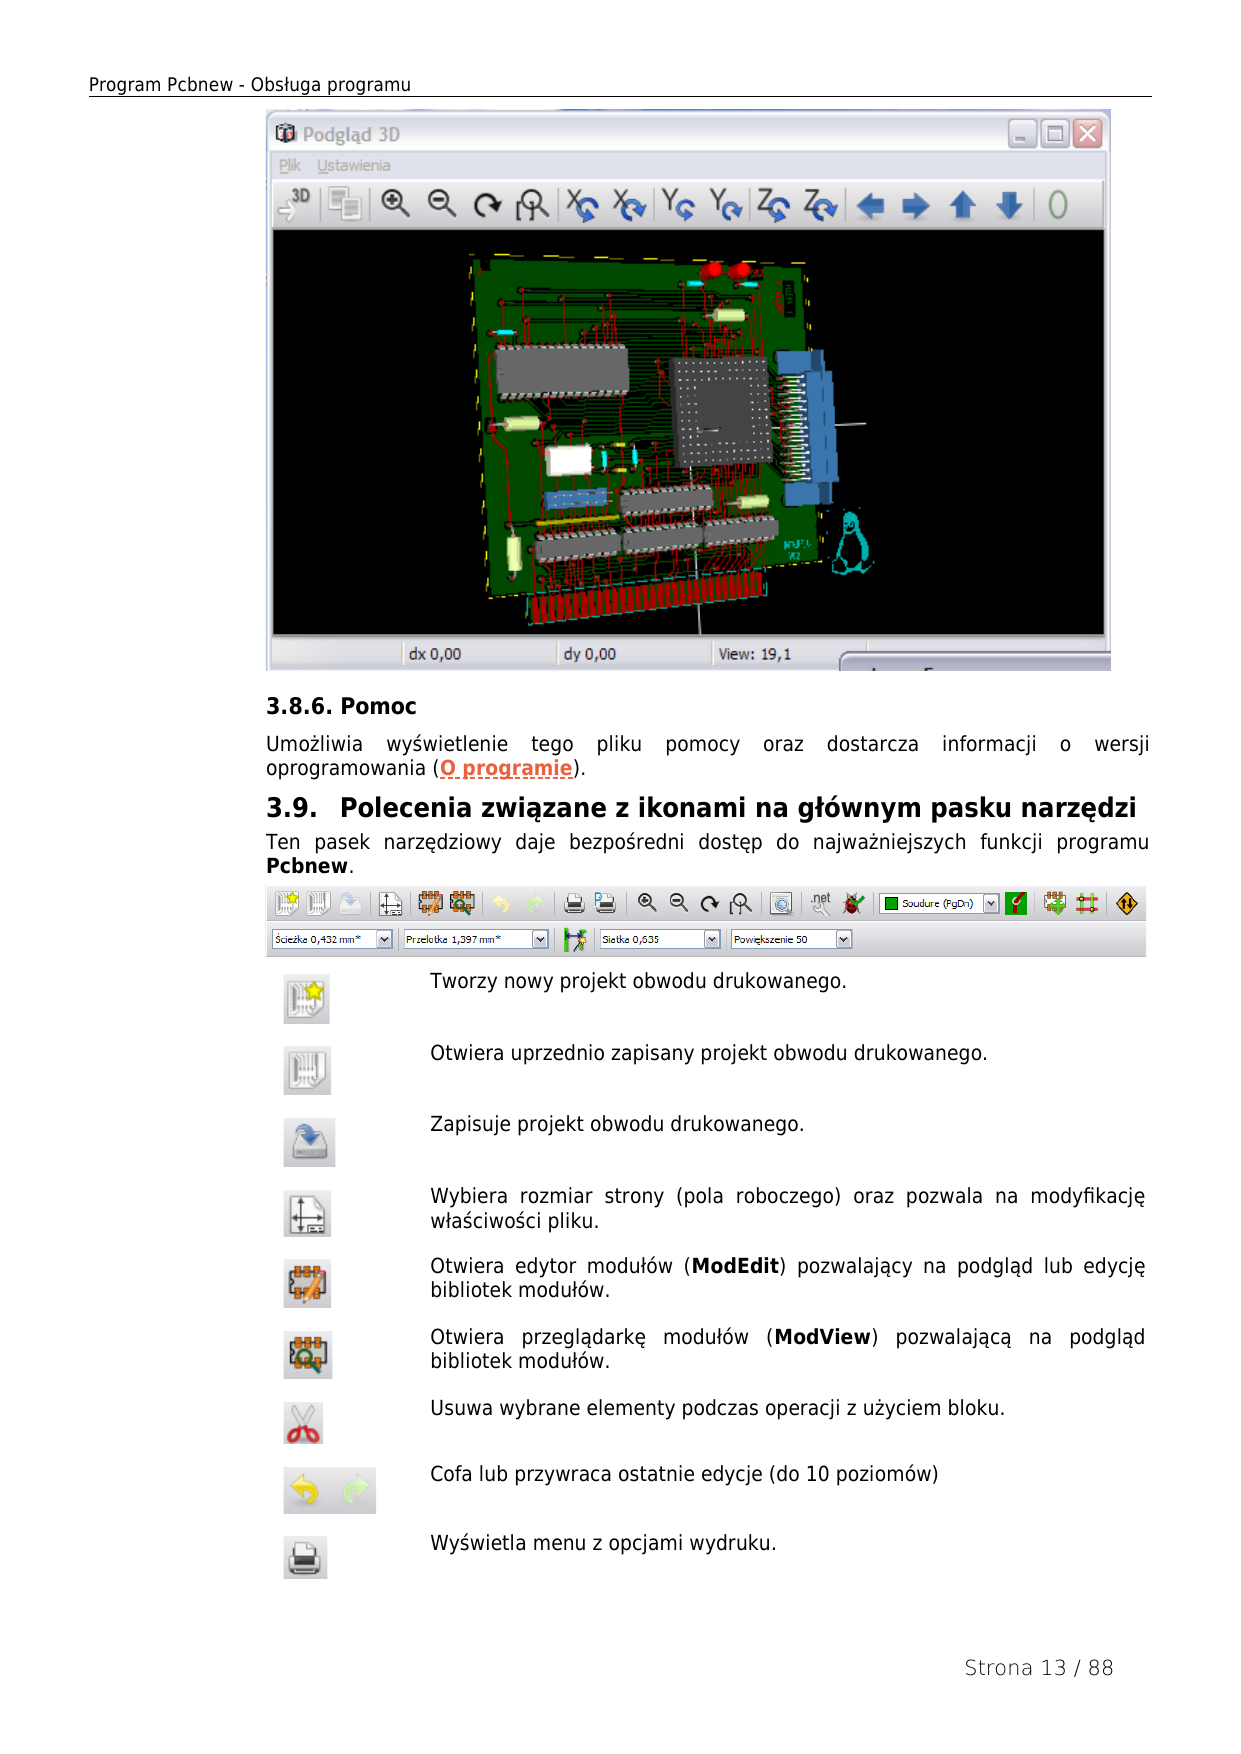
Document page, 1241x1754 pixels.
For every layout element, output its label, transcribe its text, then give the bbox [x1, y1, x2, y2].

subtitle Pomoc [266, 693, 1152, 720]
table_cell Otwiera przeglądarkę modułów (ModView) pozwalającą na podgląd bibliotek modułów. [413, 1319, 1152, 1390]
table_cell Usuwa wybrane elementy podczas operacji z użyciem bloku. [413, 1390, 1152, 1456]
table_header [266, 963, 413, 1035]
table_cell Wyświetla menu z opcjami wydruku. [413, 1525, 1152, 1590]
table_cell Zapisuje projekt obwodu drukowanego. [413, 1106, 1152, 1179]
table_cell Cofa lub przywraca ostatnie edycje (do 10 poziomów) [413, 1456, 1152, 1525]
table_cell [266, 1525, 413, 1590]
table_cell [266, 1319, 413, 1390]
picture [265, 109, 1111, 671]
table_cell Wybiera rozmiar strony (pola roboczego) oraz pozwala na modyfikację właściwości pliku. [413, 1179, 1152, 1248]
table_cell [266, 1456, 413, 1525]
table_cell [266, 1035, 413, 1106]
text Umożliwia wyświetlenie tego pliku pomocy oraz dostarcza informacji o wersji oprogramowania (O programie). [266, 732, 1152, 781]
table_cell [266, 1106, 413, 1179]
table_cell Otwiera uprzednio zapisany projekt obwodu drukowanego. [413, 1035, 1152, 1106]
picture [283, 974, 330, 1024]
table_cell Otwiera edytor modułów (ModEdit) pozwalający na podgląd lub edycję bibliotek modułów. [413, 1248, 1152, 1319]
table_cell [266, 1179, 413, 1248]
picture [283, 1331, 333, 1379]
table_header Tworzy nowy projekt obwodu drukowanego. [413, 963, 1152, 1035]
table_cell [266, 1390, 413, 1456]
picture [283, 1046, 332, 1095]
picture [265, 884, 1147, 957]
picture [283, 1259, 332, 1308]
table_cell [266, 1248, 413, 1319]
picture [283, 1467, 377, 1514]
picture [283, 1118, 336, 1167]
text Ten pasek narzędziowy daje bezpośredni dostęp do najważniejszych funkcji programu Pcbnew. [266, 830, 1152, 879]
subtitle Polecenia związane z ikonami na głównym pasku narzędzi [266, 792, 1152, 824]
